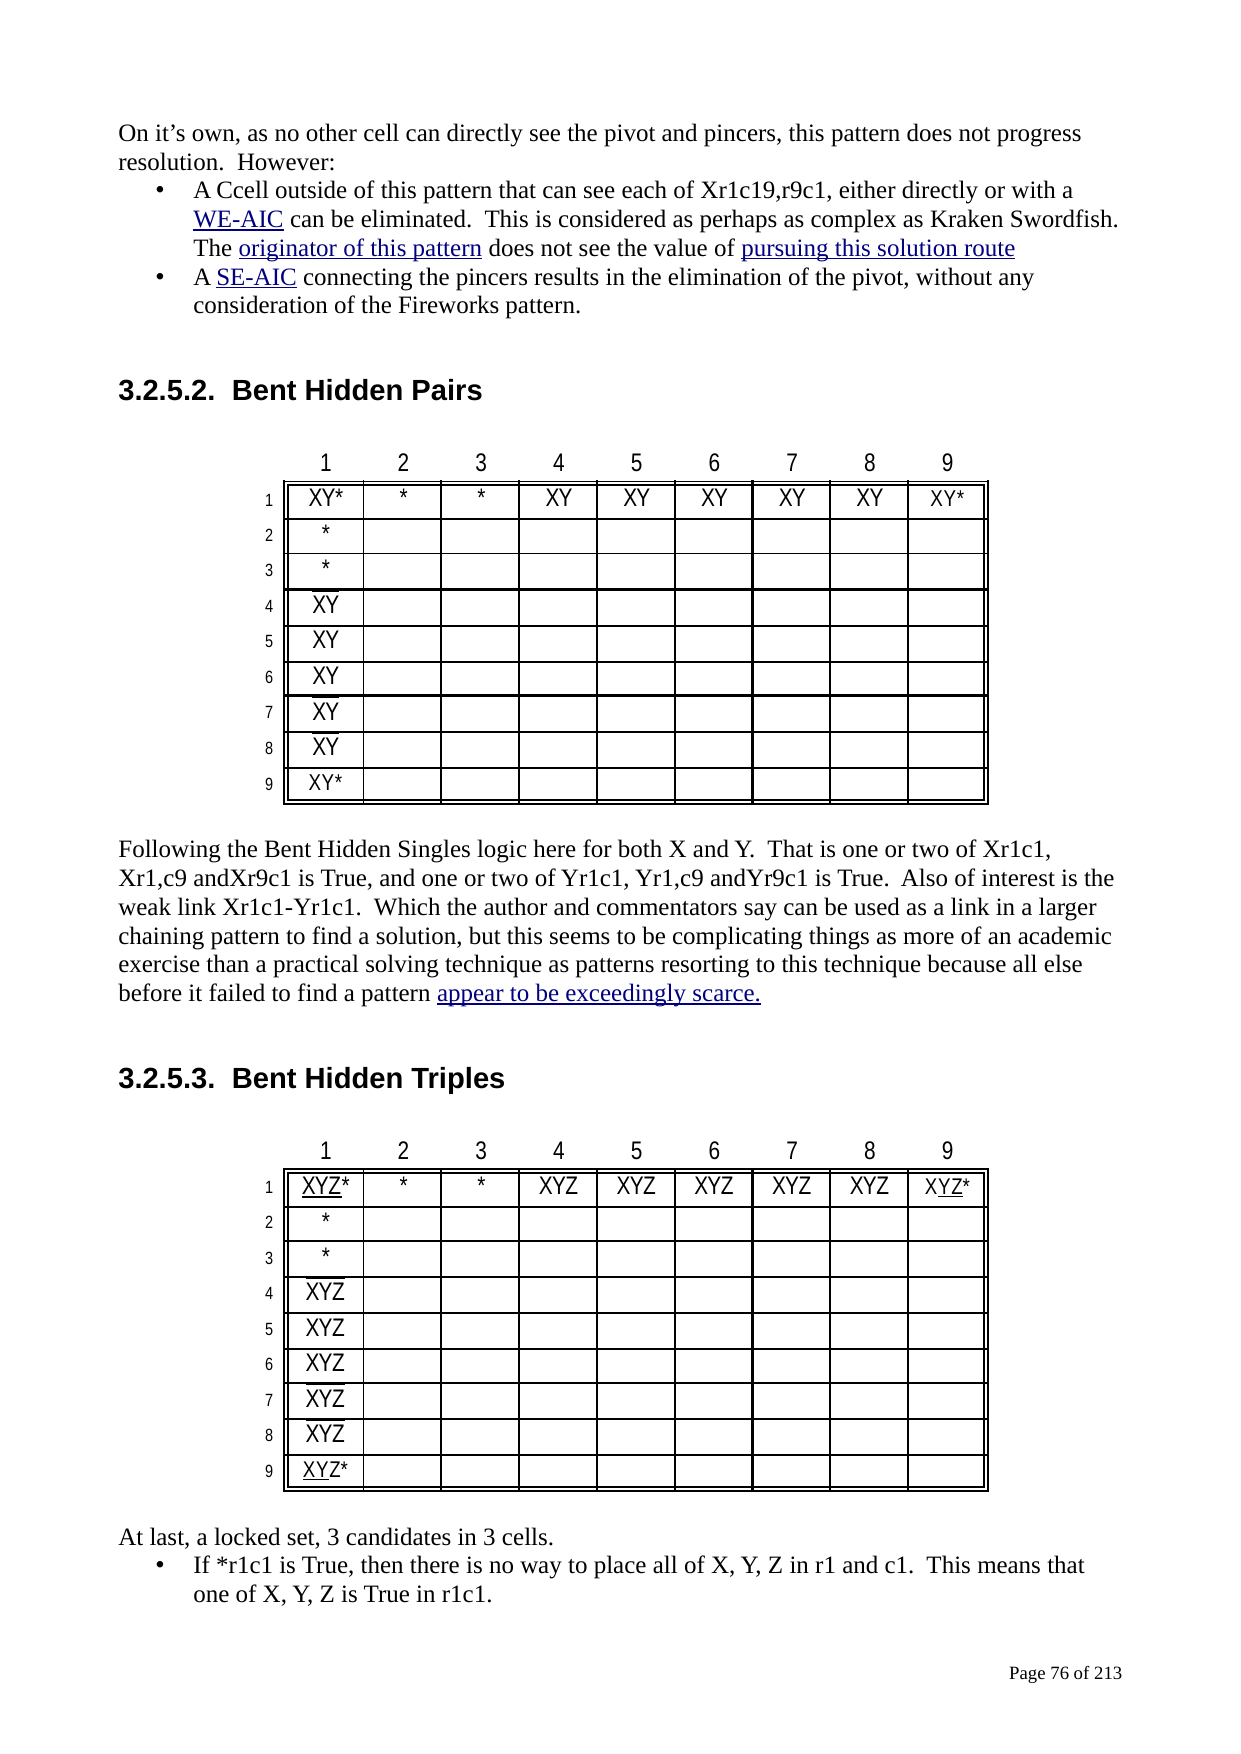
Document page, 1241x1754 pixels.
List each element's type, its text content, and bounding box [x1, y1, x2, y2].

list A SE-AIC connecting the pincers results in the elimination of the pivot, without any consideration of the Fireworks pattern. [156, 262, 1122, 319]
text On it’s own, as no other cell can directly see the pivot and pincers, this pattern does not progress resolution. However: [118, 118, 1122, 176]
text Following the Bent Hidden Singles logic here for both X and Y. That is one or two of Xr1c1, Xr1,c9 andXr9c1 is True, and one or two of Yr1c1, Yr1,c9 andYr9c1 is True. Also of interest is the weak link Xr1c1-Yr1c1. Which the author and commentators say can be used as a link in a larger chaining pattern to find a solution, but this seems to be complicating things as more of an academic exercise than a practical solving technique as patterns resorting to this technique because all else before it failed to find a pattern appear to be exceedingly scarce. [118, 834, 1122, 1007]
list If *r1c1 is True, then there is no way to place all of X, Y, Z in r1 and c1. This means that one of X, Y, Z is True in r1c1. [156, 1550, 1122, 1608]
list A Ccell outside of this pattern that can see each of Xr1c19,r9c1, either directly or with a WE-AIC can be eliminated. This is considered as perhaps as complex as Kraken Swordfish. The originator of this pattern does not see the value of pursuing this solution route [156, 176, 1122, 262]
text At last, a locked set, 3 candidates in 3 cells. [118, 1522, 1122, 1550]
subtitle Bent Hidden Triples [118, 1061, 1122, 1094]
subtitle Bent Hidden Pairs [118, 373, 1122, 407]
